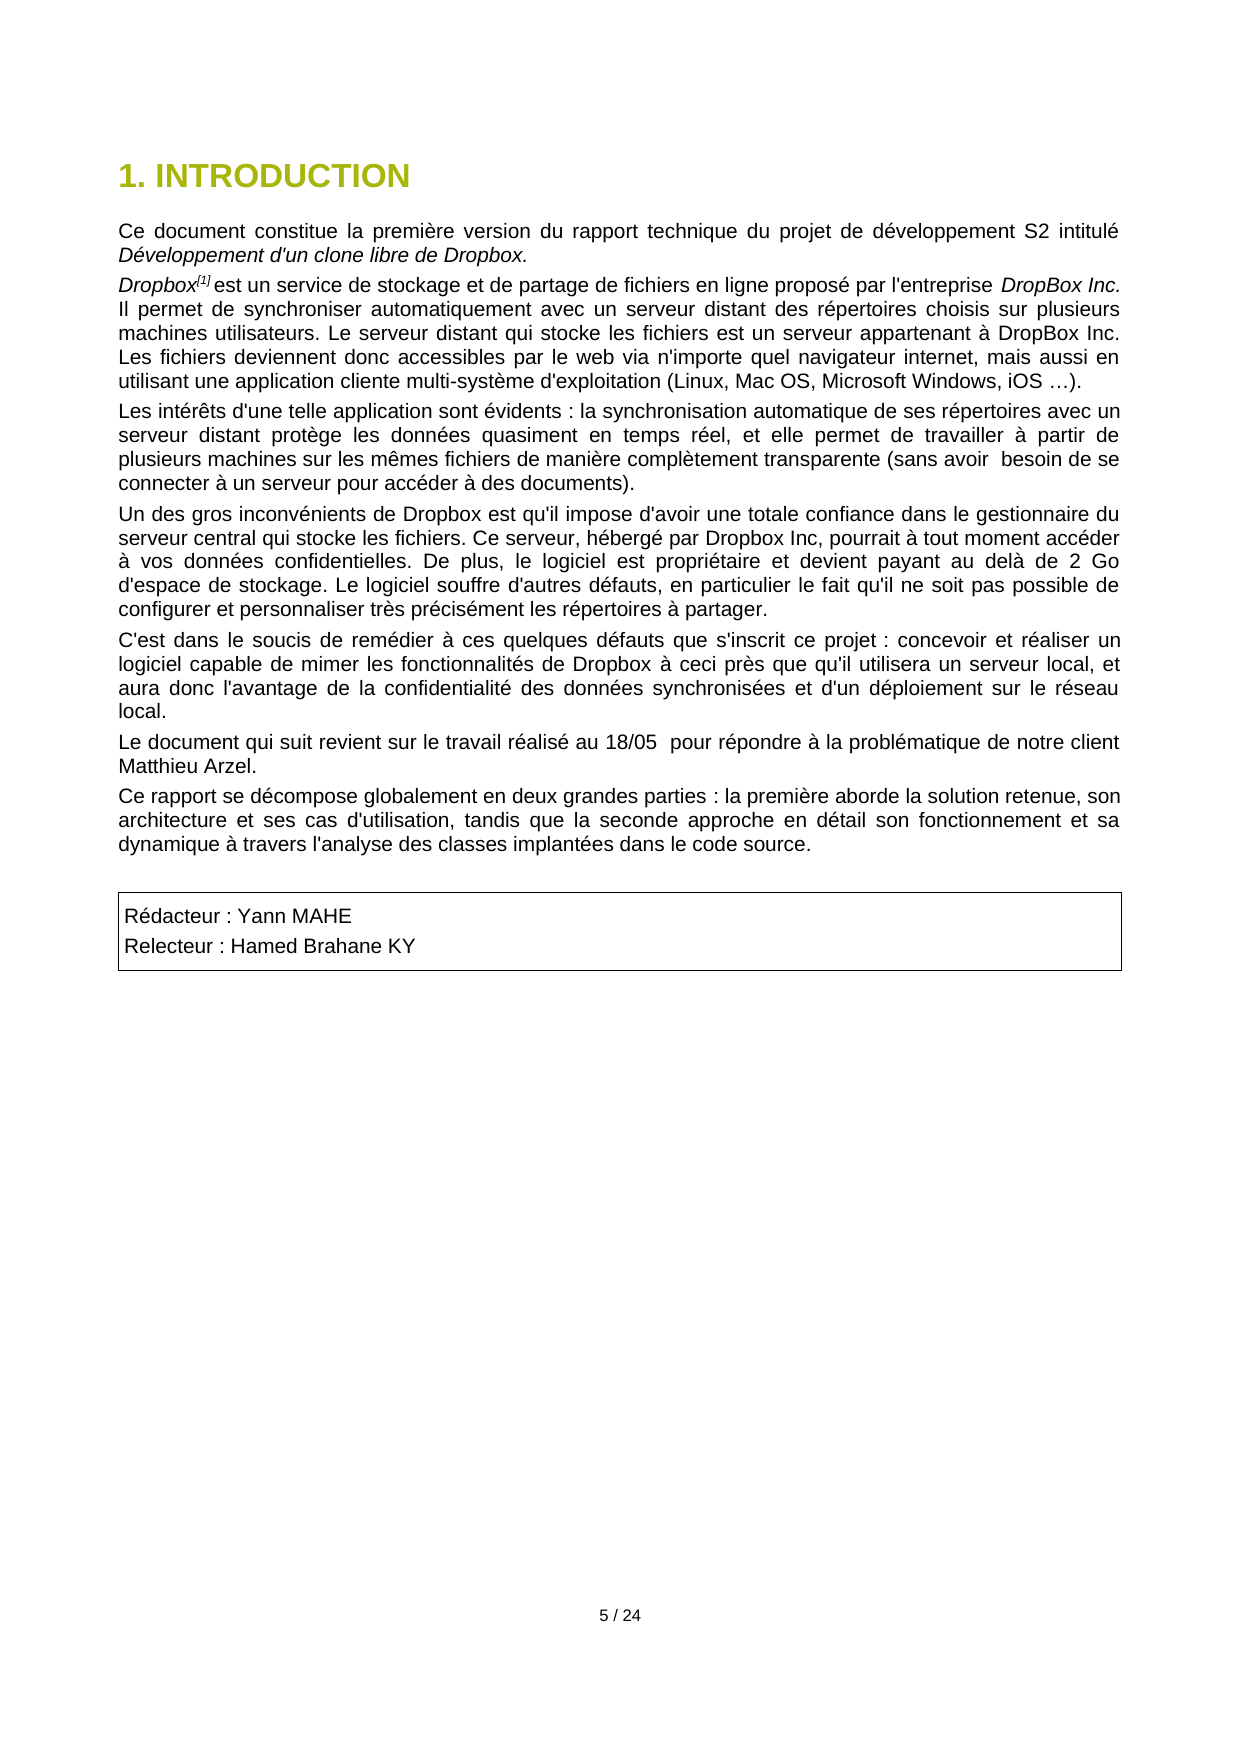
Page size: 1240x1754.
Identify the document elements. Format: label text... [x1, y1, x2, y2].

table_header Rédacteur : Yann MAHE Relecteur : Hamed Brahane KY [119, 893, 1121, 970]
text Les intérêts d'une telle application sont évidents : la synchronisation automatique de ses répertoires avec un serveur distant protège les données quasiment en temps réel, et elle permet de travailler à partir de plusieurs machines sur les mêmes fichiers de manière complètement transparente (sans avoir besoin de se connecter à un serveur pour accéder à des documents). [118, 399, 1121, 495]
text C'est dans le soucis de remédier à ces quelques défauts que s'inscrit ce projet : concevoir et réaliser un logiciel capable de mimer les fonctionnalités de Dropbox à ceci près que qu'il utilisera un serveur local, et aura donc l'avantage de la confidentialité des données synchronisées et d'un déploiement sur le réseau local. [118, 627, 1121, 723]
subtitle Introduction [118, 156, 1121, 194]
text Ce rapport se décompose globalement en deux grandes parties : la première aborde la solution retenue, son architecture et ses cas d'utilisation, tandis que la seconde approche en détail son fonctionnement et sa dynamique à travers l'analyse des classes implantées dans le code source. [118, 784, 1121, 856]
text Ce document constitue la première version du rapport technique du projet de développement S2 intitulé Développement d'un clone libre de Dropbox. [118, 219, 1121, 267]
text Dropbox[1] est un service de stockage et de partage de fichiers en ligne proposé par l'entreprise DropBox Inc. Il permet de synchroniser automatiquement avec un serveur distant des répertoires choisis sur plusieurs machines utilisateurs. Le serveur distant qui stocke les fichiers est un serveur appartenant à DropBox Inc. Les fichiers deviennent donc accessibles par le web via n'importe quel navigateur internet, mais aussi en utilisant une application cliente multi-système d'exploitation (Linux, Mac OS, Microsoft Windows, iOS …). [118, 273, 1121, 393]
text Le document qui suit revient sur le travail réalisé au 18/05 pour répondre à la problématique de notre client Matthieu Arzel. [118, 729, 1121, 777]
text Un des gros inconvénients de Dropbox est qu'il impose d'avoir une totale confiance dans le gestionnaire du serveur central qui stocke les fichiers. Ce serveur, hébergé par Dropbox Inc, pourrait à tout moment accéder à vos données confidentielles. De plus, le logiciel est propriétaire et devient payant au delà de 2 Go d'espace de stockage. Le logiciel souffre d'autres défauts, en particulier le fait qu'il ne soit pas possible de configurer et personnaliser très précisément les répertoires à partager. [118, 501, 1121, 621]
